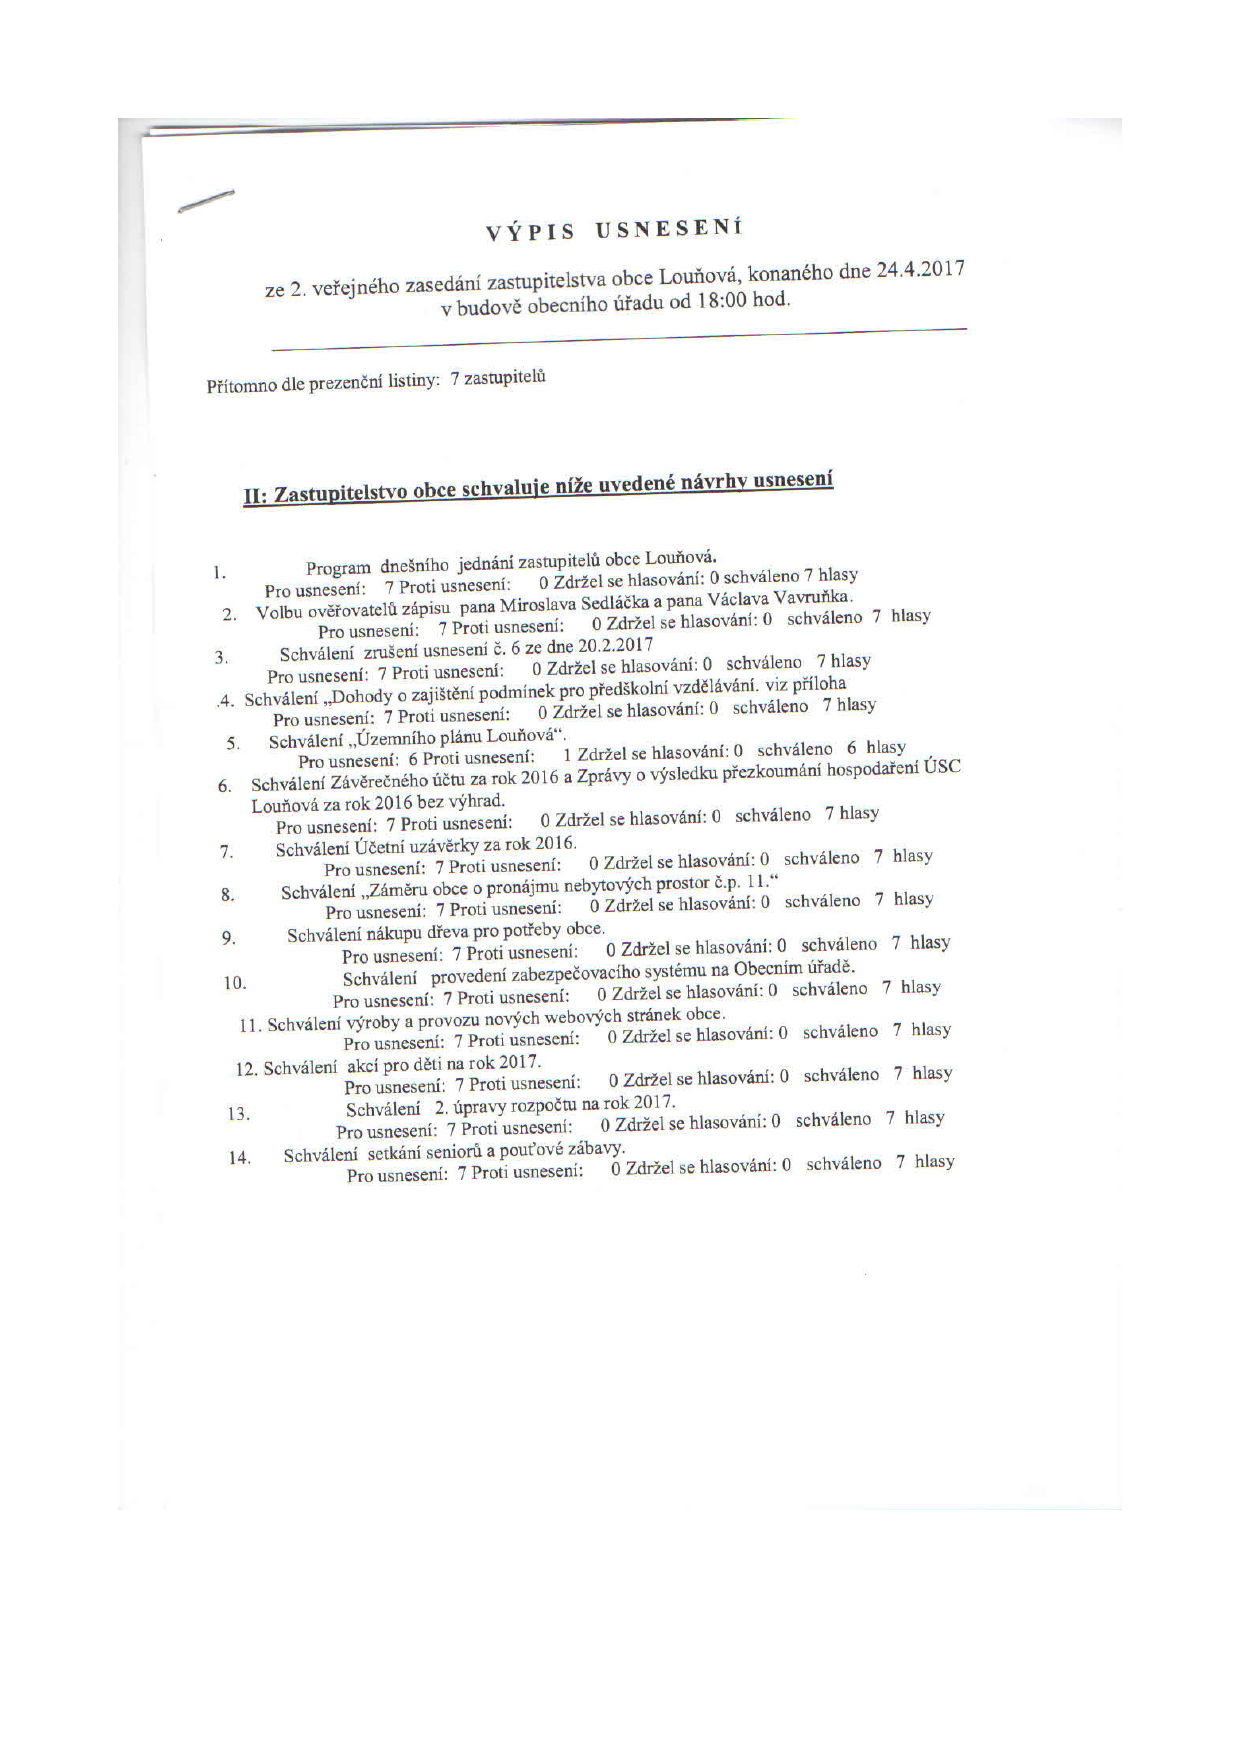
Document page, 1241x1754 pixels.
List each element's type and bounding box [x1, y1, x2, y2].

picture [118, 118, 1123, 1510]
